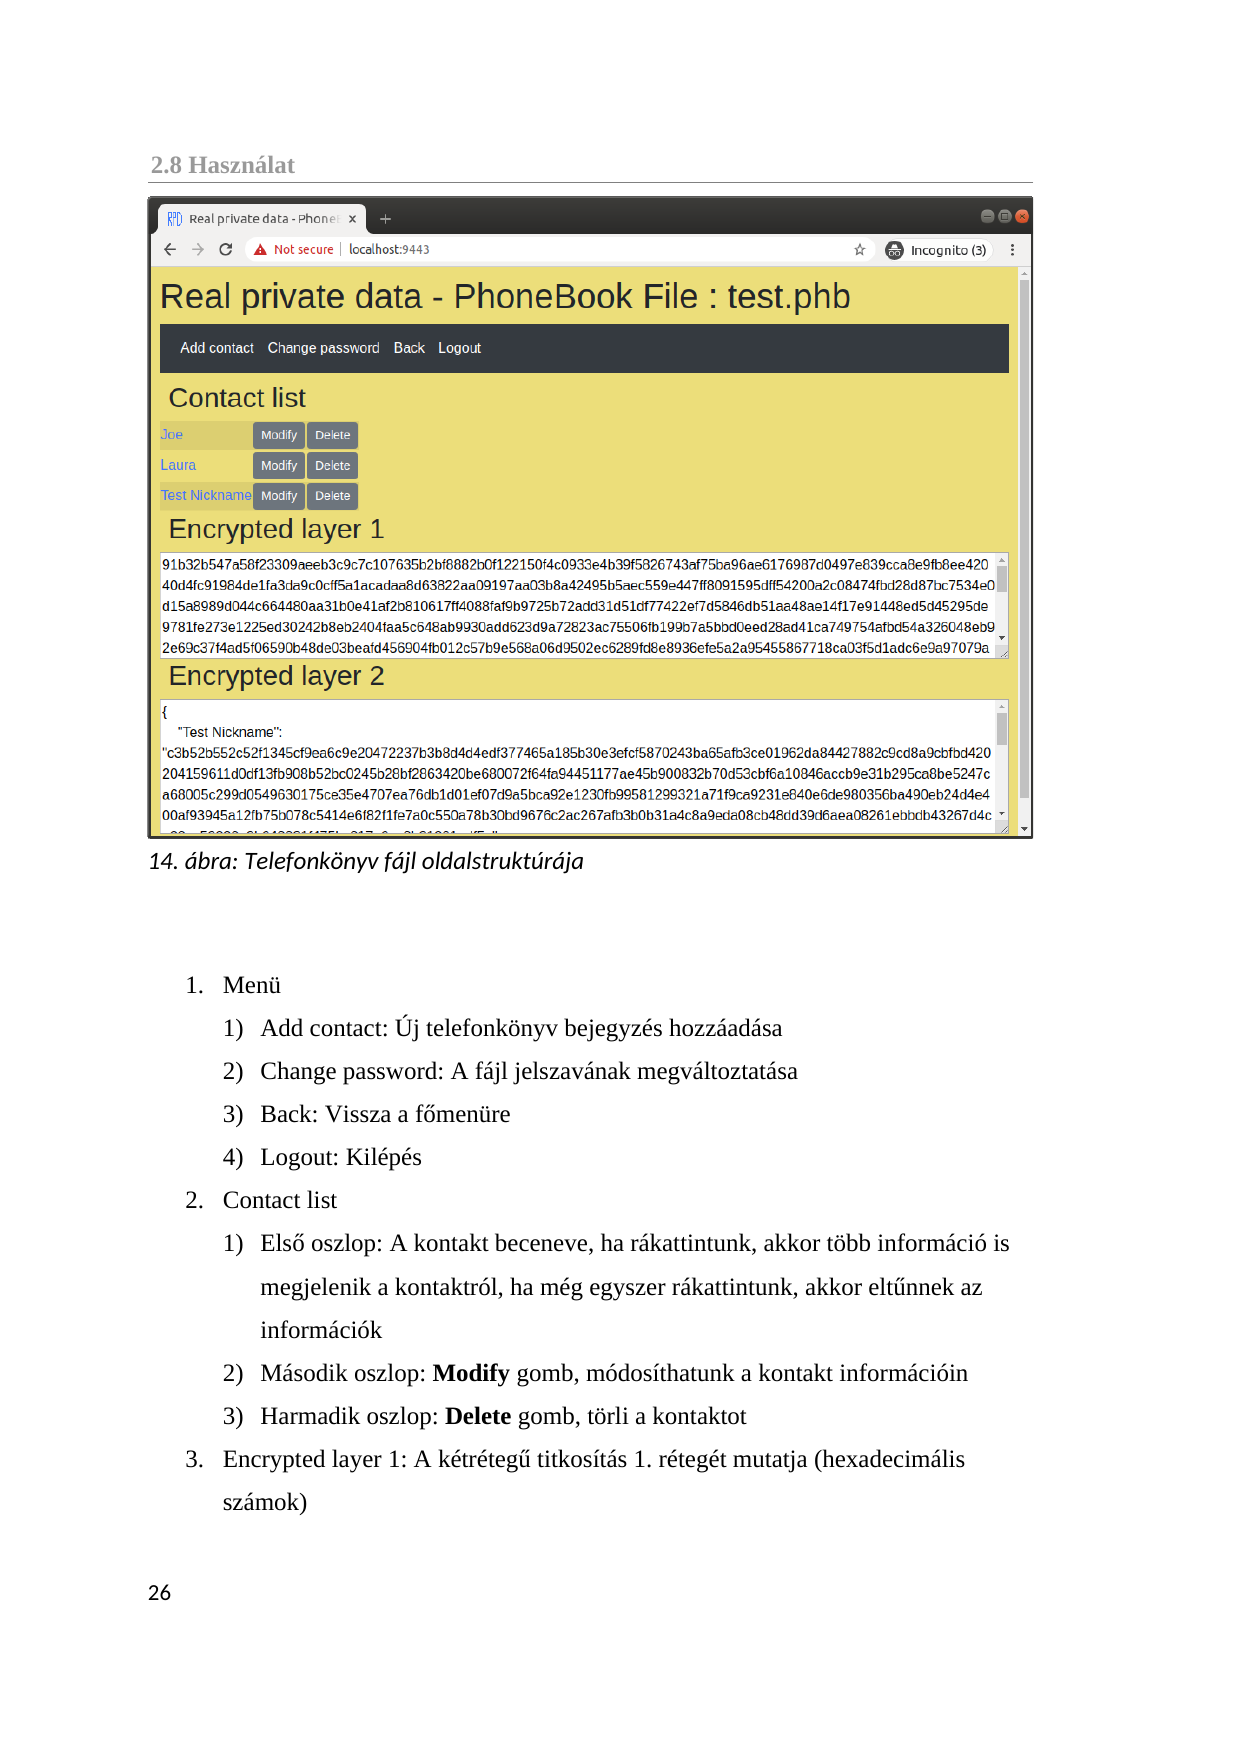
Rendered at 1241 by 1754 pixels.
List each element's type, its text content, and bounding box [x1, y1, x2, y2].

list Harmadik oszlop: Delete gomb, törli a kontaktot [223, 1401, 1033, 1430]
list Contact list [185, 1185, 1033, 1214]
list Change password: A fájl jelszavának megváltoztatása [223, 1056, 1033, 1085]
list Első oszlop: A kontakt beceneve, ha rákattintunk, akkor több információ is megjelenik a kontaktról, ha még egyszer rákattintunk, akkor eltűnnek az információk [223, 1228, 1033, 1343]
list Második oszlop: Modify gomb, módosíthatunk a kontakt információin [223, 1358, 1033, 1387]
list Encrypted layer 1: A kétrétegű titkosítás 1. rétegét mutatja (hexadecimális számok) [185, 1444, 1033, 1516]
list Back: Vissza a főmenüre [223, 1099, 1033, 1128]
list Logout: Kilépés [223, 1142, 1033, 1171]
list Add contact: Új telefonkönyv bejegyzés hozzáadása [223, 1013, 1033, 1042]
list Menü [185, 970, 1033, 998]
picture [147, 196, 1034, 839]
text 14. ábra: Telefonkönyv fájl oldalstruktúrája [147, 839, 1034, 876]
